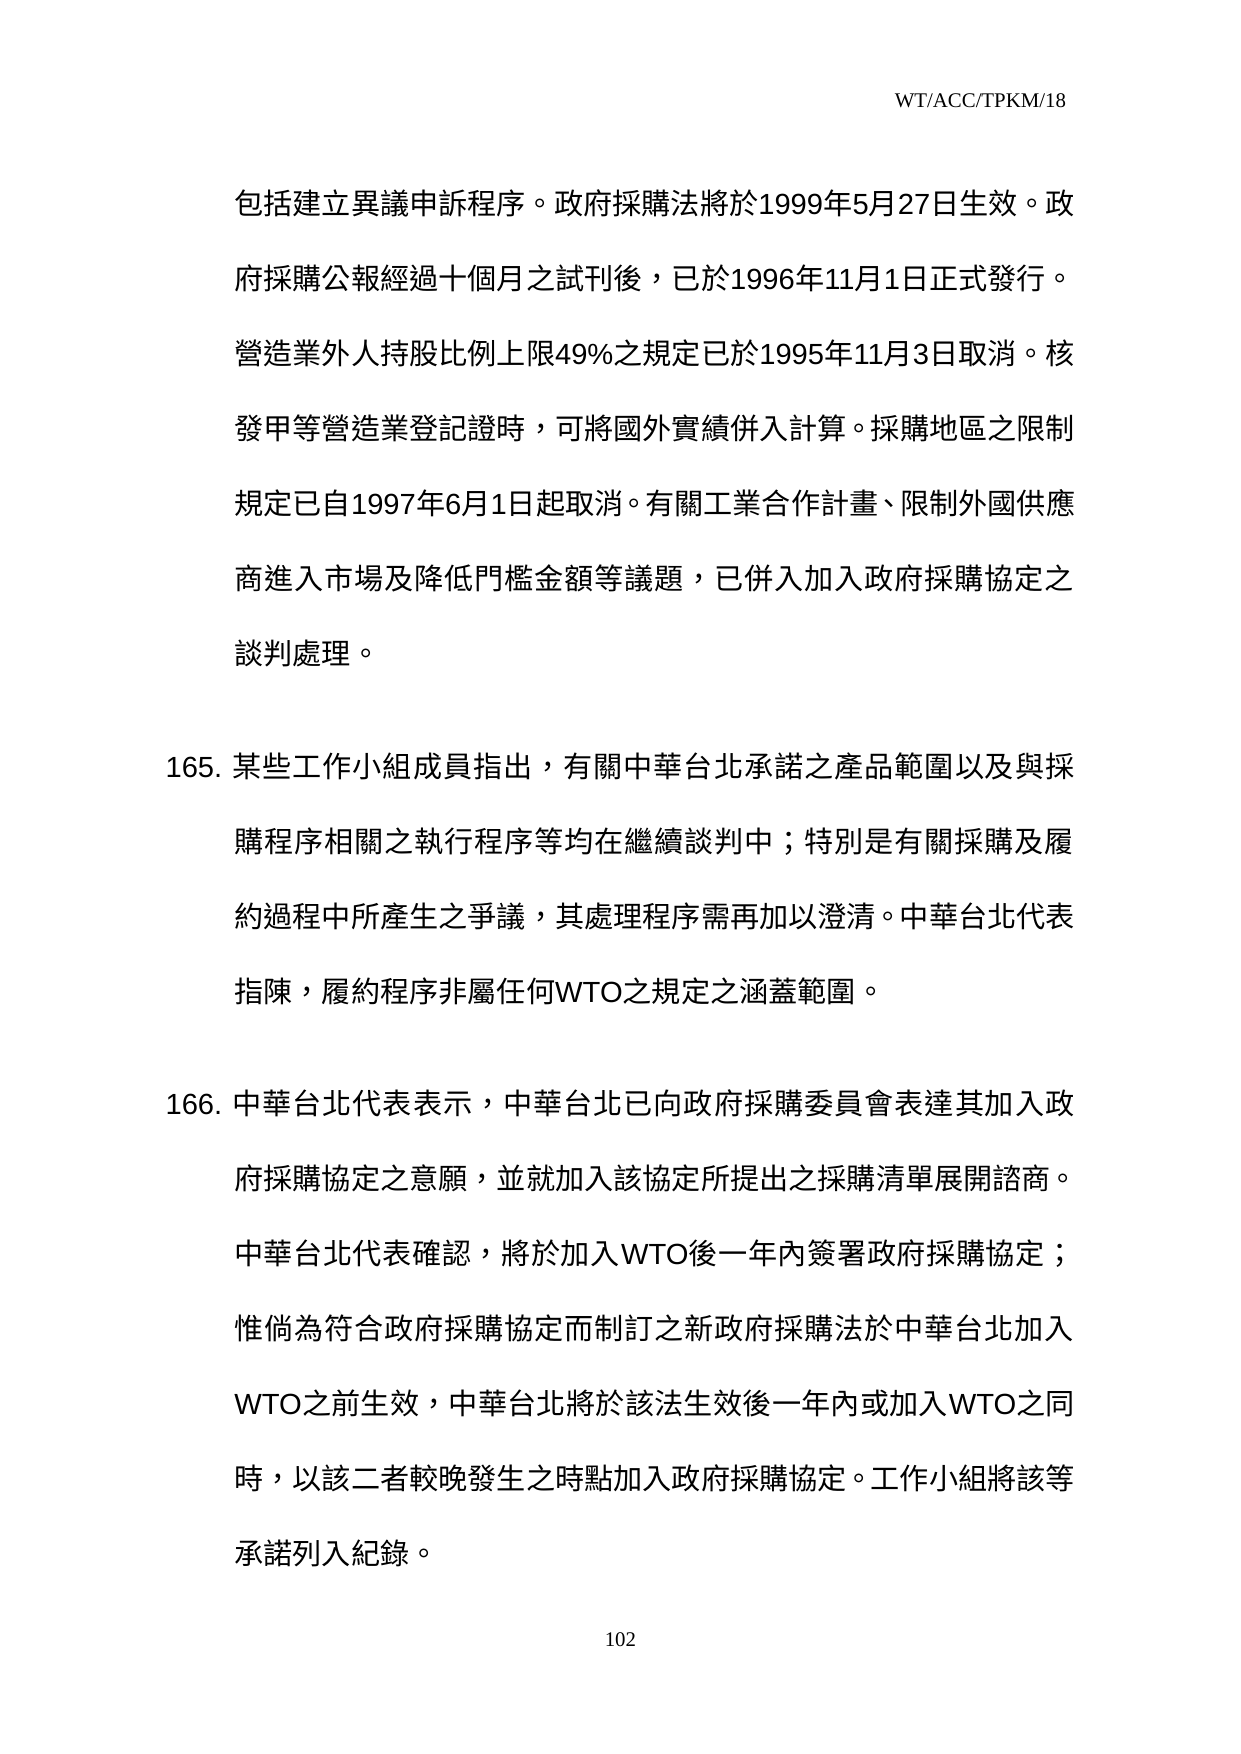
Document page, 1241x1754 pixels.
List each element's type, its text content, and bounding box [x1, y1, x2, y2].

text 包括建立異議申訴程序。政府採購法將於1999年5月27日生效。政府採購公報經過十個月之試刊後，已於1996年11月1日正式發行。營造業外人持股比例上限49%之規定已於1995年11月3日取消。核發甲等營造業登記證時，可將國外實績併入計算。採購地區之限制規定已自1997年6月1日起取消。有關工業合作計畫、限制外國供應商進入市場及降低門檻金額等議題，已併入加入政府採購協定之談判處理。 [165, 164, 1075, 689]
text 166. 中華台北代表表示，中華台北已向政府採購委員會表達其加入政府採購協定之意願，並就加入該協定所提出之採購清單展開諮商。中華台北代表確認，將於加入WTO後一年內簽署政府採購協定；惟倘為符合政府採購協定而制訂之新政府採購法於中華台北加入WTO之前生效，中華台北將於該法生效後一年內或加入WTO之同時，以該二者較晚發生之時點加入政府採購協定。工作小組將該等承諾列入紀錄。 [165, 1064, 1075, 1589]
text 165. 某些工作小組成員指出，有關中華台北承諾之產品範圍以及與採購程序相關之執行程序等均在繼續談判中；特別是有關採購及履約過程中所產生之爭議，其處理程序需再加以澄清。中華台北代表指陳，履約程序非屬任何WTO之規定之涵蓋範圍。 [165, 727, 1075, 1027]
